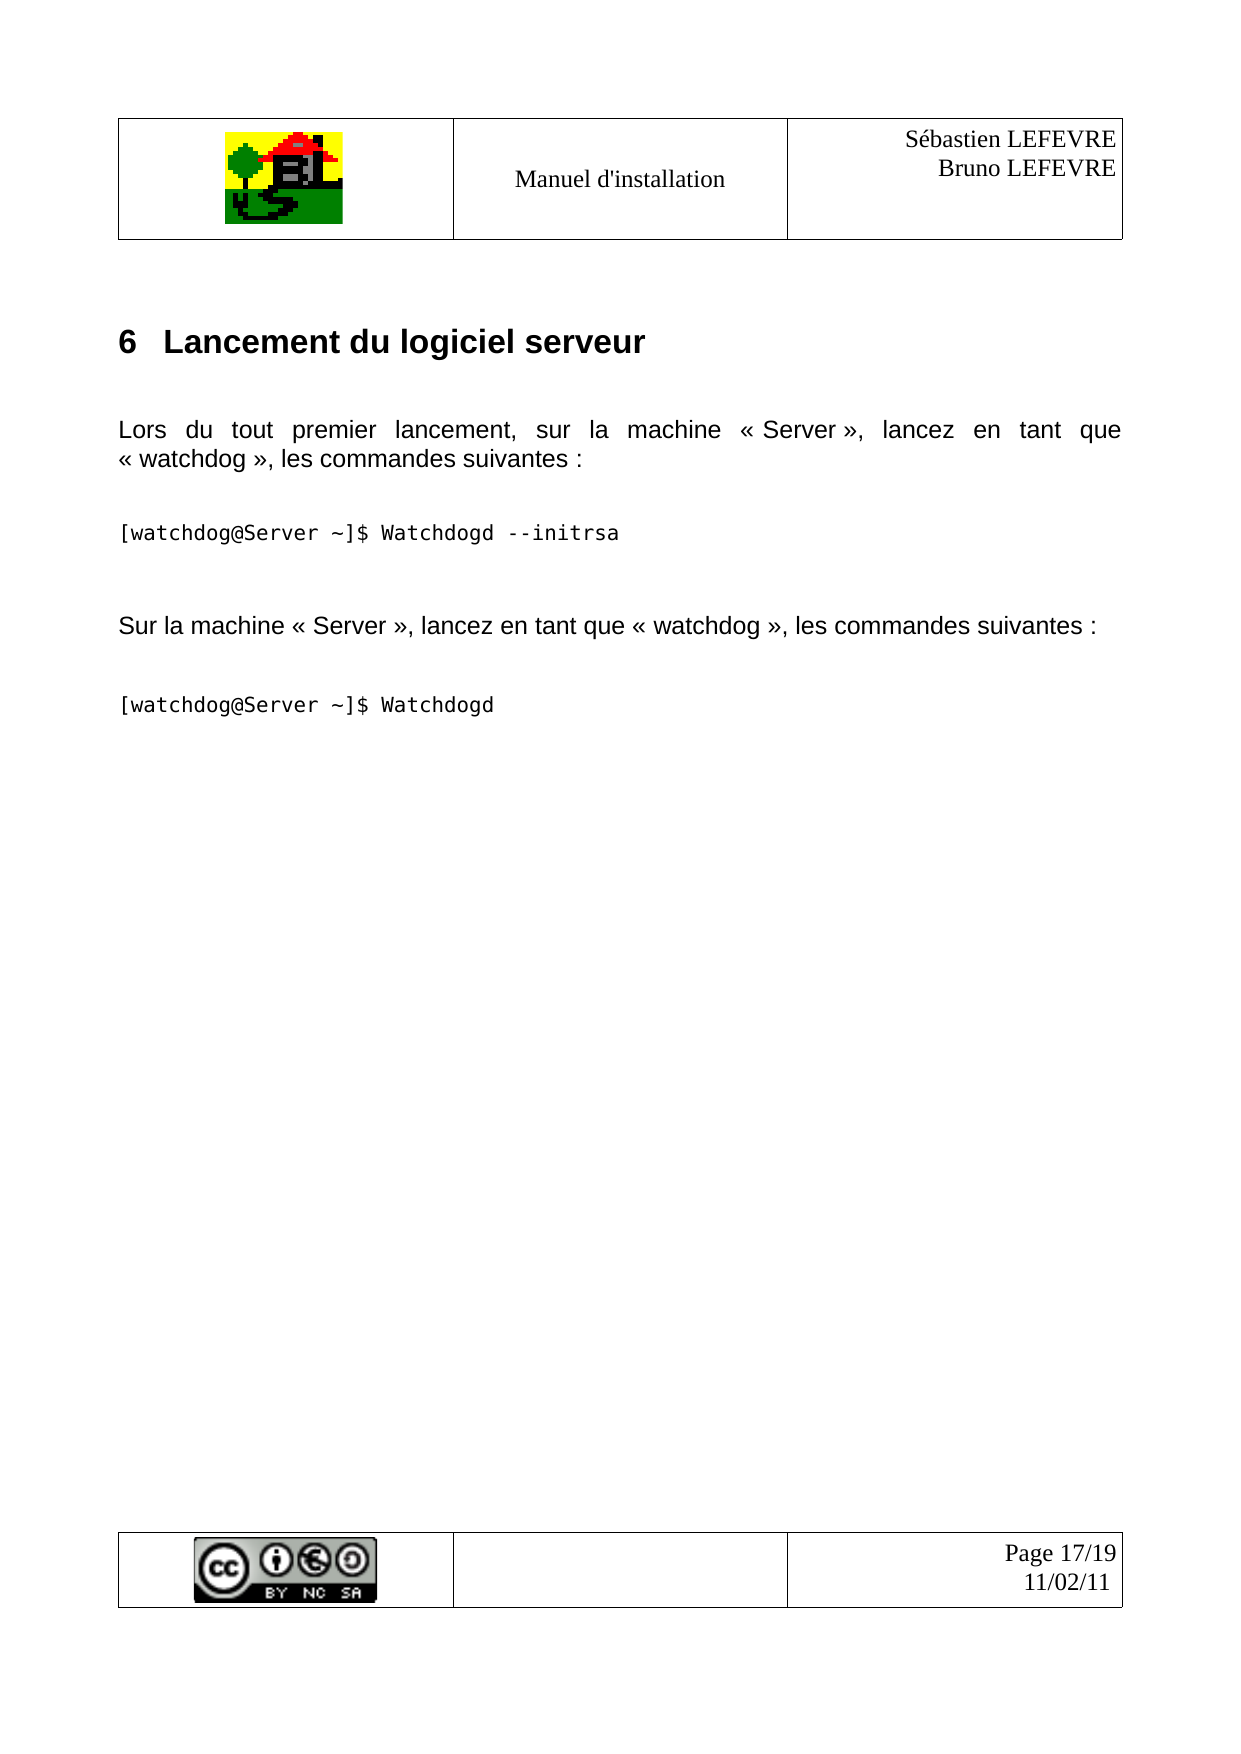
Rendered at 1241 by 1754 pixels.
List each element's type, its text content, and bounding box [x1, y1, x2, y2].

text [watchdog@Server ~]$ Watchdogd [118, 693, 1122, 718]
picture [193, 1537, 378, 1603]
text [watchdog@Server ~]$ Watchdogd --initrsa [118, 521, 1122, 546]
subtitle Lancement du logiciel serveur [118, 322, 1122, 361]
text Lors du tout premier lancement, sur la machine « Server », lancez en tant que « watchdog », les commandes suivantes : [118, 415, 1122, 472]
text Sur la machine « Server », lancez en tant que « watchdog », les commandes suivantes : [118, 611, 1122, 640]
picture [225, 132, 343, 224]
